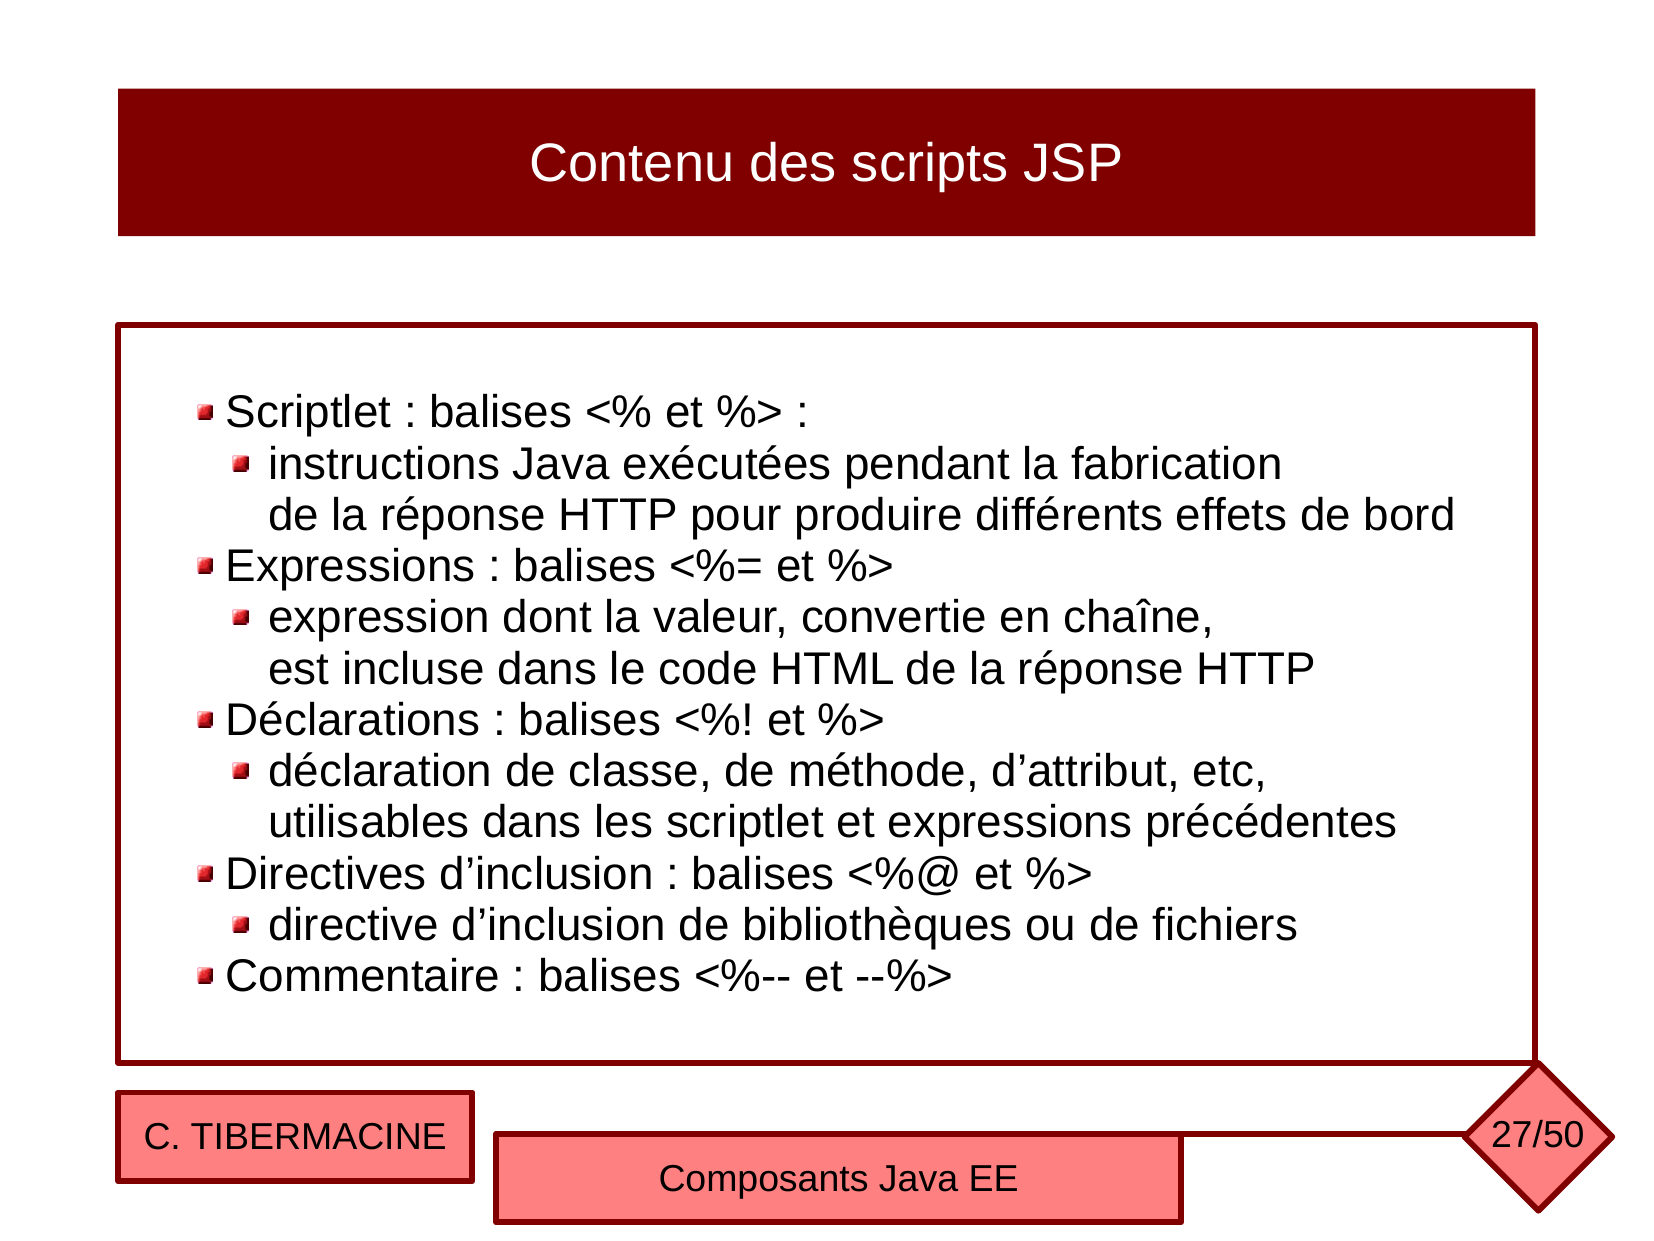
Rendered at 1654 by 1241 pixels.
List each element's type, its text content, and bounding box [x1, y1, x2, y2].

picture [197, 967, 213, 984]
text_box [1607, 1131, 1613, 1143]
text_box <number>/50 [1476, 1106, 1607, 1206]
picture [232, 455, 249, 472]
text_box [1464, 1125, 1476, 1149]
picture [197, 711, 213, 728]
picture [232, 916, 249, 933]
text_box Composants Java EE [496, 1133, 1182, 1223]
picture [197, 557, 213, 574]
picture [232, 609, 249, 625]
text_box Contenu des scripts JSP [118, 88, 1536, 237]
picture [232, 762, 249, 779]
picture [197, 865, 213, 882]
picture [197, 404, 213, 420]
text_box Scriptlet : balises <% et %> : instructions Java exécutées pendant la fabrication de la réponse HTTP pour produire différents effets de bord Expressions : balises <%= et %> expression dont la valeur, convertie en chaîne, est incluse dans le code HTML de la réponse HTTP Déclarations : balises <%! et %> déclaration de classe, de méthode, d’attribut, etc, utilisables dans les scriptlet et expressions précédentes Directives d’inclusion : balises <%@ et %> directive d’inclusion de bibliothèques ou de fichiers Commentaire : balises <%-- et --%> [118, 324, 1536, 1063]
text_box [1533, 1206, 1544, 1211]
text_box [1495, 1062, 1582, 1106]
text_box C. TIBERMACINE [118, 1092, 473, 1182]
